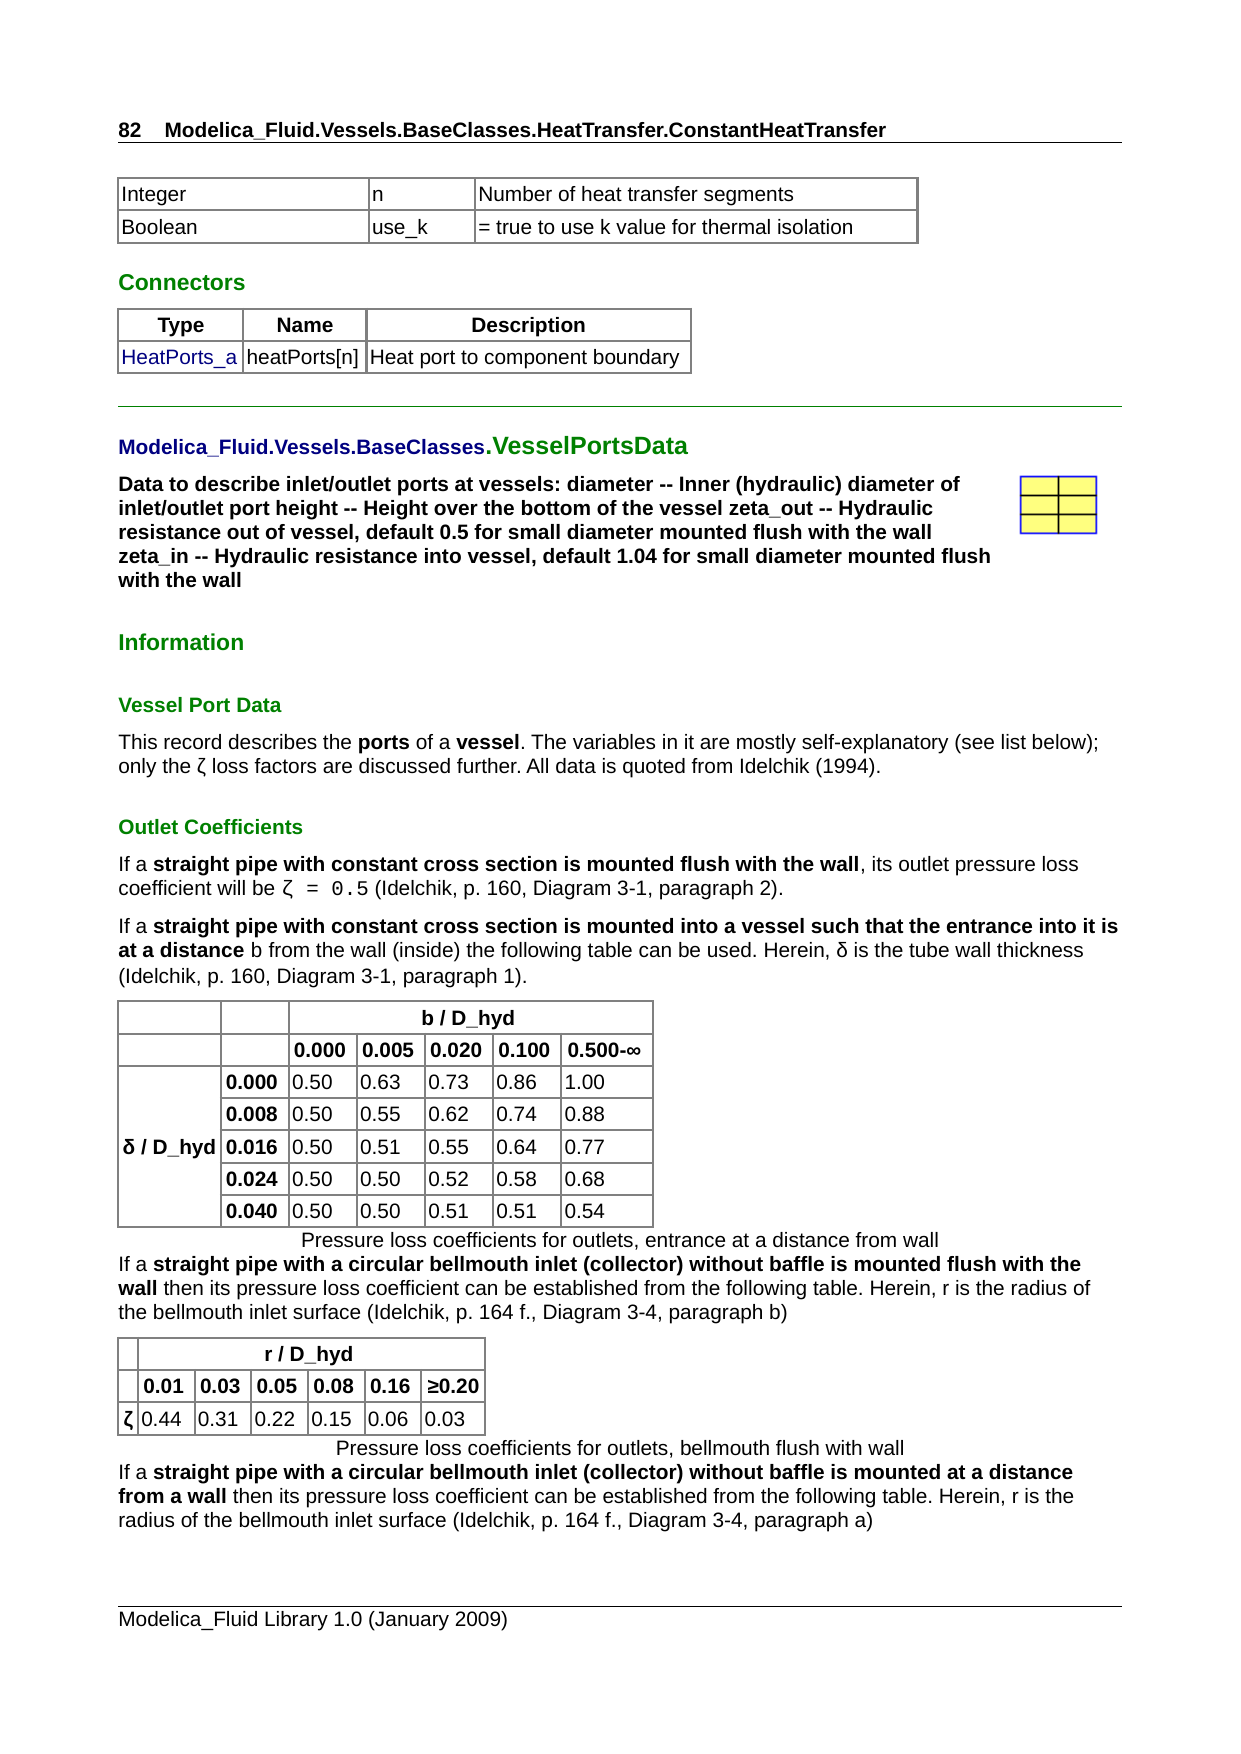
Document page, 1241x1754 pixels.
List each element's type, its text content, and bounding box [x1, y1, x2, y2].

table_header r / D_hyd [139, 1339, 484, 1369]
table_cell 0.000 [290, 1035, 356, 1065]
table_cell 0.31 [196, 1403, 250, 1433]
table_header [119, 1002, 220, 1032]
text If a straight pipe with a circular bellmouth inlet (collector) without baffle is mounted flush with the wall then its pressure loss coefficient can be established from the following table. Herein, r is the radius of the bellmouth inlet surface (Idelchik, p. 164 f., Diagram 3-4, paragraph b) [118, 1252, 1122, 1324]
table_cell 0.16 [366, 1371, 420, 1401]
table_cell 1.00 [562, 1067, 652, 1097]
table_cell ζ [119, 1403, 137, 1433]
table_cell 0.01 [139, 1371, 194, 1401]
table_cell Heat port to component boundary [368, 342, 690, 372]
text Pressure loss coefficients for outlets, bellmouth flush with wall [118, 1436, 1122, 1459]
table_cell 0.08 [309, 1371, 364, 1401]
table_header Name [244, 310, 365, 340]
table_cell 0.03 [196, 1371, 250, 1401]
table_cell 0.54 [562, 1196, 652, 1226]
text If a straight pipe with constant cross section is mounted flush with the wall, its outlet pressure loss coefficient will be ζ = 0.5 (Idelchik, p. 160, Diagram 3-1, paragraph 2). [118, 852, 1122, 901]
table_cell 0.15 [309, 1403, 364, 1433]
table_cell 0.51 [494, 1196, 560, 1226]
table_cell δ / D_hyd [119, 1067, 220, 1226]
table_cell 0.008 [222, 1099, 288, 1129]
subtitle Connectors [118, 269, 1122, 295]
table_cell 0.88 [562, 1099, 652, 1129]
table_cell 0.77 [562, 1131, 652, 1162]
table_cell 0.64 [494, 1131, 560, 1162]
table_header Description [368, 310, 690, 340]
table_cell 0.73 [426, 1067, 492, 1097]
text This record describes the ports of a vessel. The variables in it are mostly self-explanatory (see list below); only the ζ loss factors are discussed further. All data is quoted from Idelchik (1994). [118, 730, 1122, 778]
table_cell 0.63 [358, 1067, 424, 1097]
subtitle Outlet Coefficients [118, 815, 1122, 839]
table_cell 0.51 [358, 1131, 424, 1162]
table_cell 0.000 [222, 1067, 288, 1097]
table_cell 0.55 [358, 1099, 424, 1129]
subtitle Information [118, 629, 1122, 656]
text If a straight pipe with a circular bellmouth inlet (collector) without baffle is mounted at a distance from a wall then its pressure loss coefficient can be established from the following table. Herein, r is the radius of the bellmouth inlet surface (Idelchik, p. 164 f., Diagram 3-4, paragraph a) [118, 1459, 1122, 1531]
table_cell 0.74 [494, 1099, 560, 1129]
table_cell 0.51 [426, 1196, 492, 1226]
table_cell 0.50 [358, 1196, 424, 1226]
table_cell = true to use k value for thermal isolation [476, 211, 916, 242]
table_cell Integer [119, 179, 368, 209]
table_cell 0.020 [426, 1035, 492, 1065]
table_cell 0.100 [494, 1035, 560, 1065]
table_cell Number of heat transfer segments [476, 179, 916, 209]
table_cell ≥0.20 [422, 1371, 484, 1401]
table_cell 0.22 [252, 1403, 307, 1433]
table_cell Boolean [119, 211, 368, 242]
table_cell [222, 1035, 288, 1065]
table_cell [119, 1371, 137, 1401]
table_cell 0.55 [426, 1131, 492, 1162]
table_cell 0.50 [290, 1131, 356, 1162]
table_cell 0.040 [222, 1196, 288, 1226]
table_cell 0.52 [426, 1164, 492, 1194]
table_cell 0.03 [422, 1403, 484, 1433]
subtitle Modelica_Fluid.Vessels.BaseClasses.VesselPortsData [118, 431, 993, 460]
table_cell 0.50 [290, 1164, 356, 1194]
text Pressure loss coefficients for outlets, entrance at a distance from wall [118, 1228, 1122, 1252]
table_cell 0.62 [426, 1099, 492, 1129]
table_cell 0.50 [290, 1099, 356, 1129]
table_cell 0.86 [494, 1067, 560, 1097]
text If a straight pipe with constant cross section is mounted into a vessel such that the entrance into it is at a distance b from the wall (inside) the following table can be used. Herein, δ is the tube wall thickness (Idelchik, p. 160, Diagram 3-1, paragraph 1). [118, 914, 1122, 988]
table_cell 0.005 [358, 1035, 424, 1065]
text Data to describe inlet/outlet ports at vessels: diameter -- Inner (hydraulic) diameter of inlet/outlet port height -- Height over the bottom of the vessel zeta_out -- Hydraulic resistance out of vessel, default 0.5 for small diameter mounted flush with the wall zeta_in -- Hydraulic resistance into vessel, default 1.04 for small diameter mounted flush with the wall [118, 472, 1122, 592]
table_cell 0.50 [290, 1196, 356, 1226]
table_cell HeatPorts_a [119, 342, 242, 372]
table_cell n [370, 179, 474, 209]
table_header [119, 1339, 137, 1369]
table_cell 0.58 [494, 1164, 560, 1194]
table_cell 0.024 [222, 1164, 288, 1194]
picture [995, 433, 1120, 558]
table_header [222, 1002, 288, 1032]
table_cell 0.50 [290, 1067, 356, 1097]
table_cell 0.500-∞ [562, 1035, 652, 1065]
table_header b / D_hyd [290, 1002, 652, 1032]
table_cell [119, 1035, 220, 1065]
table_cell 0.50 [358, 1164, 424, 1194]
table_cell 0.06 [366, 1403, 420, 1433]
table_cell 0.016 [222, 1131, 288, 1162]
table_cell 0.68 [562, 1164, 652, 1194]
subtitle Vessel Port Data [118, 693, 1122, 717]
table_cell 0.44 [139, 1403, 194, 1433]
table_cell use_k [370, 211, 474, 242]
table_cell 0.05 [252, 1371, 307, 1401]
table_cell heatPorts[n] [244, 342, 365, 372]
table_header Type [119, 310, 242, 340]
